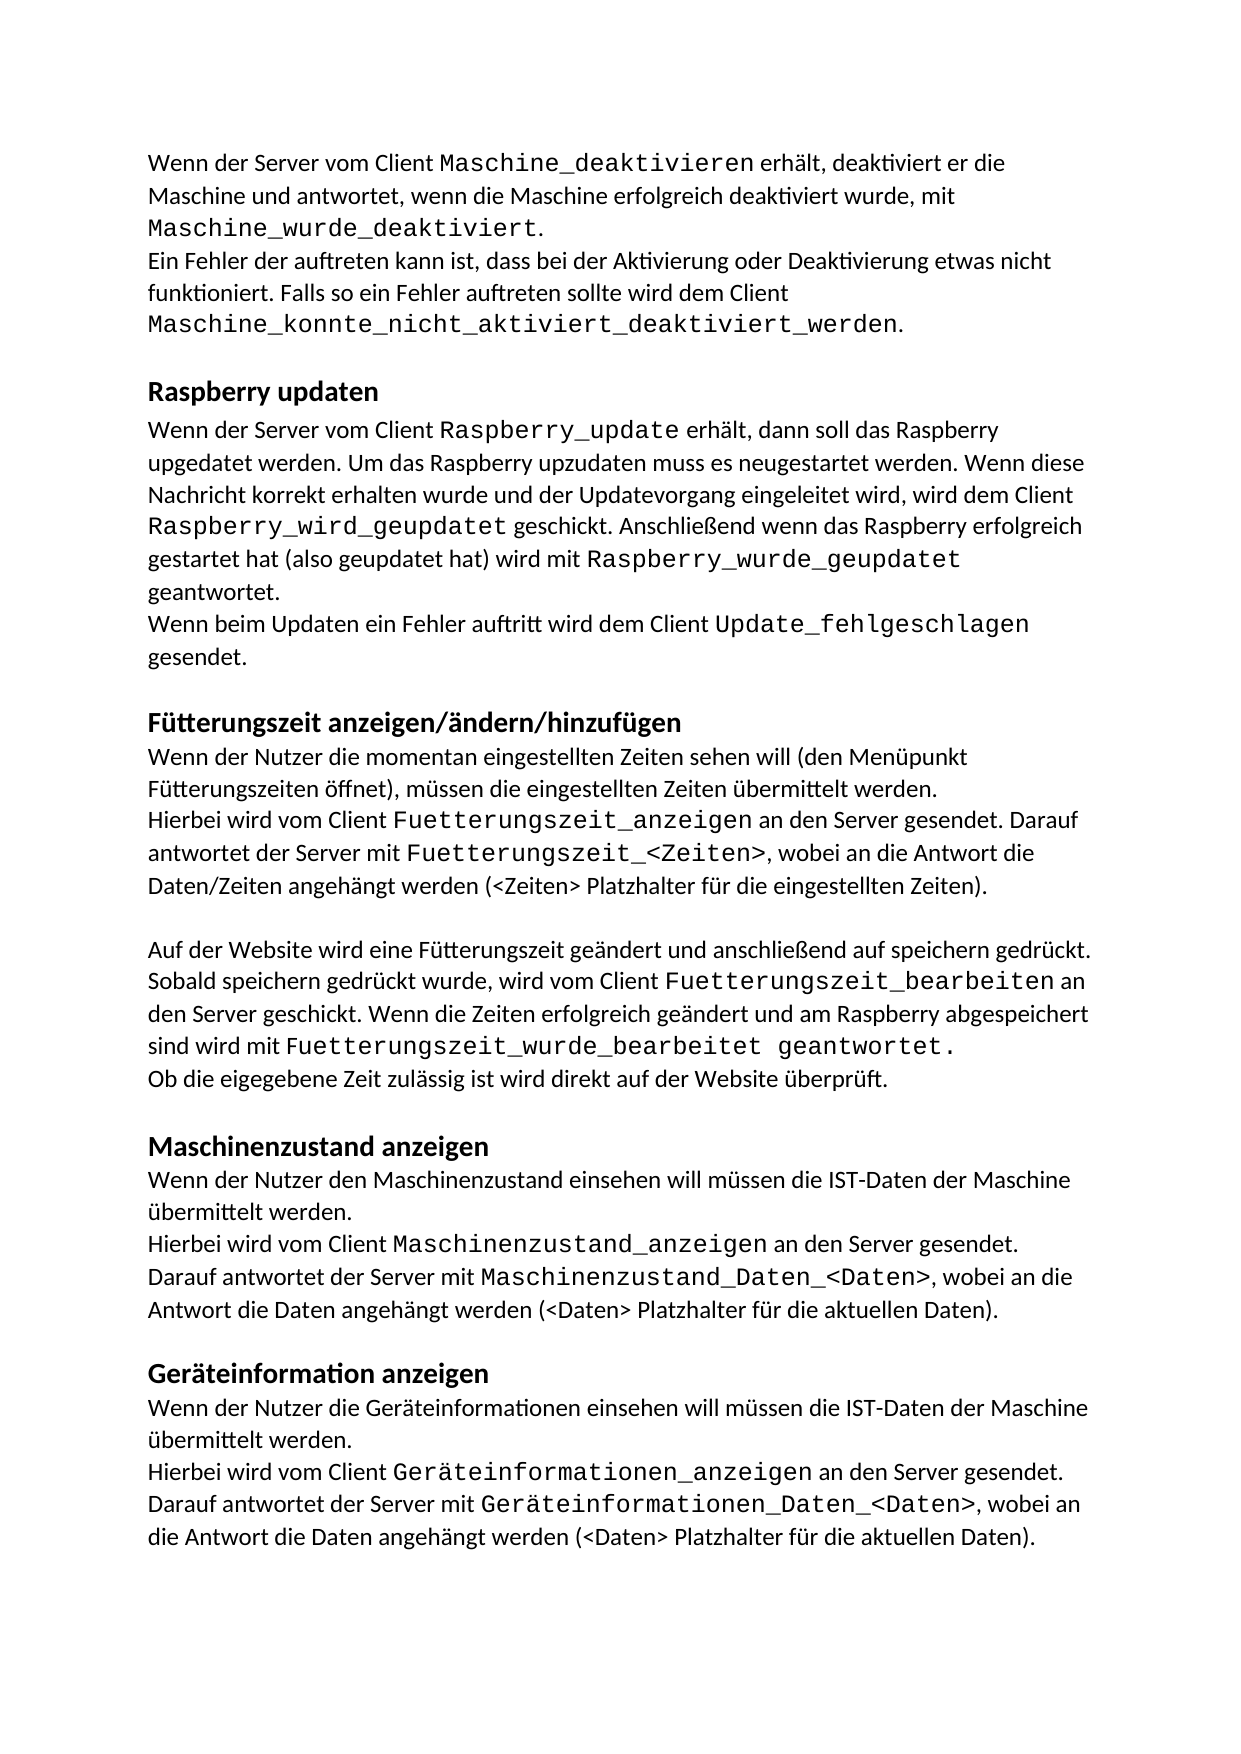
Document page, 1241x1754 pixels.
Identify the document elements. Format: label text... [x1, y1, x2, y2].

text Raspberry updaten [148, 373, 1093, 409]
text Geräteinformation anzeigen [148, 1355, 1093, 1391]
text Fütterungszeit anzeigen/ändern/hinzufügen [148, 704, 1093, 740]
text Ein Fehler der auftreten kann ist, dass bei der Aktivierung oder Deaktivierung etwas nicht funktioniert. Falls so ein Fehler auftreten sollte wird dem Client Maschine_konnte_nicht_aktiviert_deaktiviert_werden. [148, 245, 1093, 340]
text Maschinenzustand anzeigen [148, 1128, 1093, 1163]
text Wenn der Nutzer die momentan eingestellten Zeiten sehen will (den Menüpunkt Fütterungszeiten öffnet), müssen die eingestellten Zeiten übermittelt werden. [148, 741, 1093, 803]
text Hierbei wird vom Client Fuetterungszeit_anzeigen an den Server gesendet. Darauf antwortet der Server mit Fuetterungszeit_<Zeiten>, wobei an die Antwort die Daten/Zeiten angehängt werden (<Zeiten> Platzhalter für die eingestellten Zeiten). [148, 804, 1093, 901]
text Hierbei wird vom Client Geräteinformationen_anzeigen an den Server gesendet. Darauf antwortet der Server mit Geräteinformationen_Daten_<Daten>, wobei an die Antwort die Daten angehängt werden (<Daten> Platzhalter für die aktuellen Daten). [148, 1456, 1093, 1552]
text Wenn der Nutzer die Geräteinformationen einsehen will müssen die IST-Daten der Maschine übermittelt werden. [148, 1392, 1093, 1454]
text Hierbei wird vom Client Maschinenzustand_anzeigen an den Server gesendet. Darauf antwortet der Server mit Maschinenzustand_Daten_<Daten>, wobei an die Antwort die Daten angehängt werden (<Daten> Platzhalter für die aktuellen Daten). [148, 1228, 1093, 1324]
text Wenn der Server vom Client Raspberry_update erhält, dann soll das Raspberry upgedatet werden. Um das Raspberry upzudaten muss es neugestartet werden. Wenn diese Nachricht korrekt erhalten wurde und der Updatevorgang eingeleitet wird, wird dem Client Raspberry_wird_geupdatet geschickt. Anschließend wenn das Raspberry erfolgreich gestartet hat (also geupdatet hat) wird mit Raspberry_wurde_geupdatet geantwortet. [148, 410, 1093, 607]
text Ob die eigegebene Zeit zulässig ist wird direkt auf der Website überprüft. [148, 1063, 1093, 1095]
text Wenn der Nutzer den Maschinenzustand einsehen will müssen die IST-Daten der Maschine übermittelt werden. [148, 1165, 1093, 1227]
text Sobald speichern gedrückt wurde, wird vom Client Fuetterungszeit_bearbeiten an den Server geschickt. Wenn die Zeiten erfolgreich geändert und am Raspberry abgespeichert sind wird mit Fuetterungszeit_wurde_bearbeitet geantwortet. [148, 965, 1093, 1062]
text Wenn der Server vom Client Maschine_deaktivieren erhält, deaktiviert er die Maschine und antwortet, wenn die Maschine erfolgreich deaktiviert wurde, mit Maschine_wurde_deaktiviert. [148, 148, 1093, 244]
text Auf der Website wird eine Fütterungszeit geändert und anschließend auf speichern gedrückt. [148, 934, 1093, 964]
text Wenn beim Updaten ein Fehler auftritt wird dem Client Update_fehlgeschlagen gesendet. [148, 608, 1093, 671]
